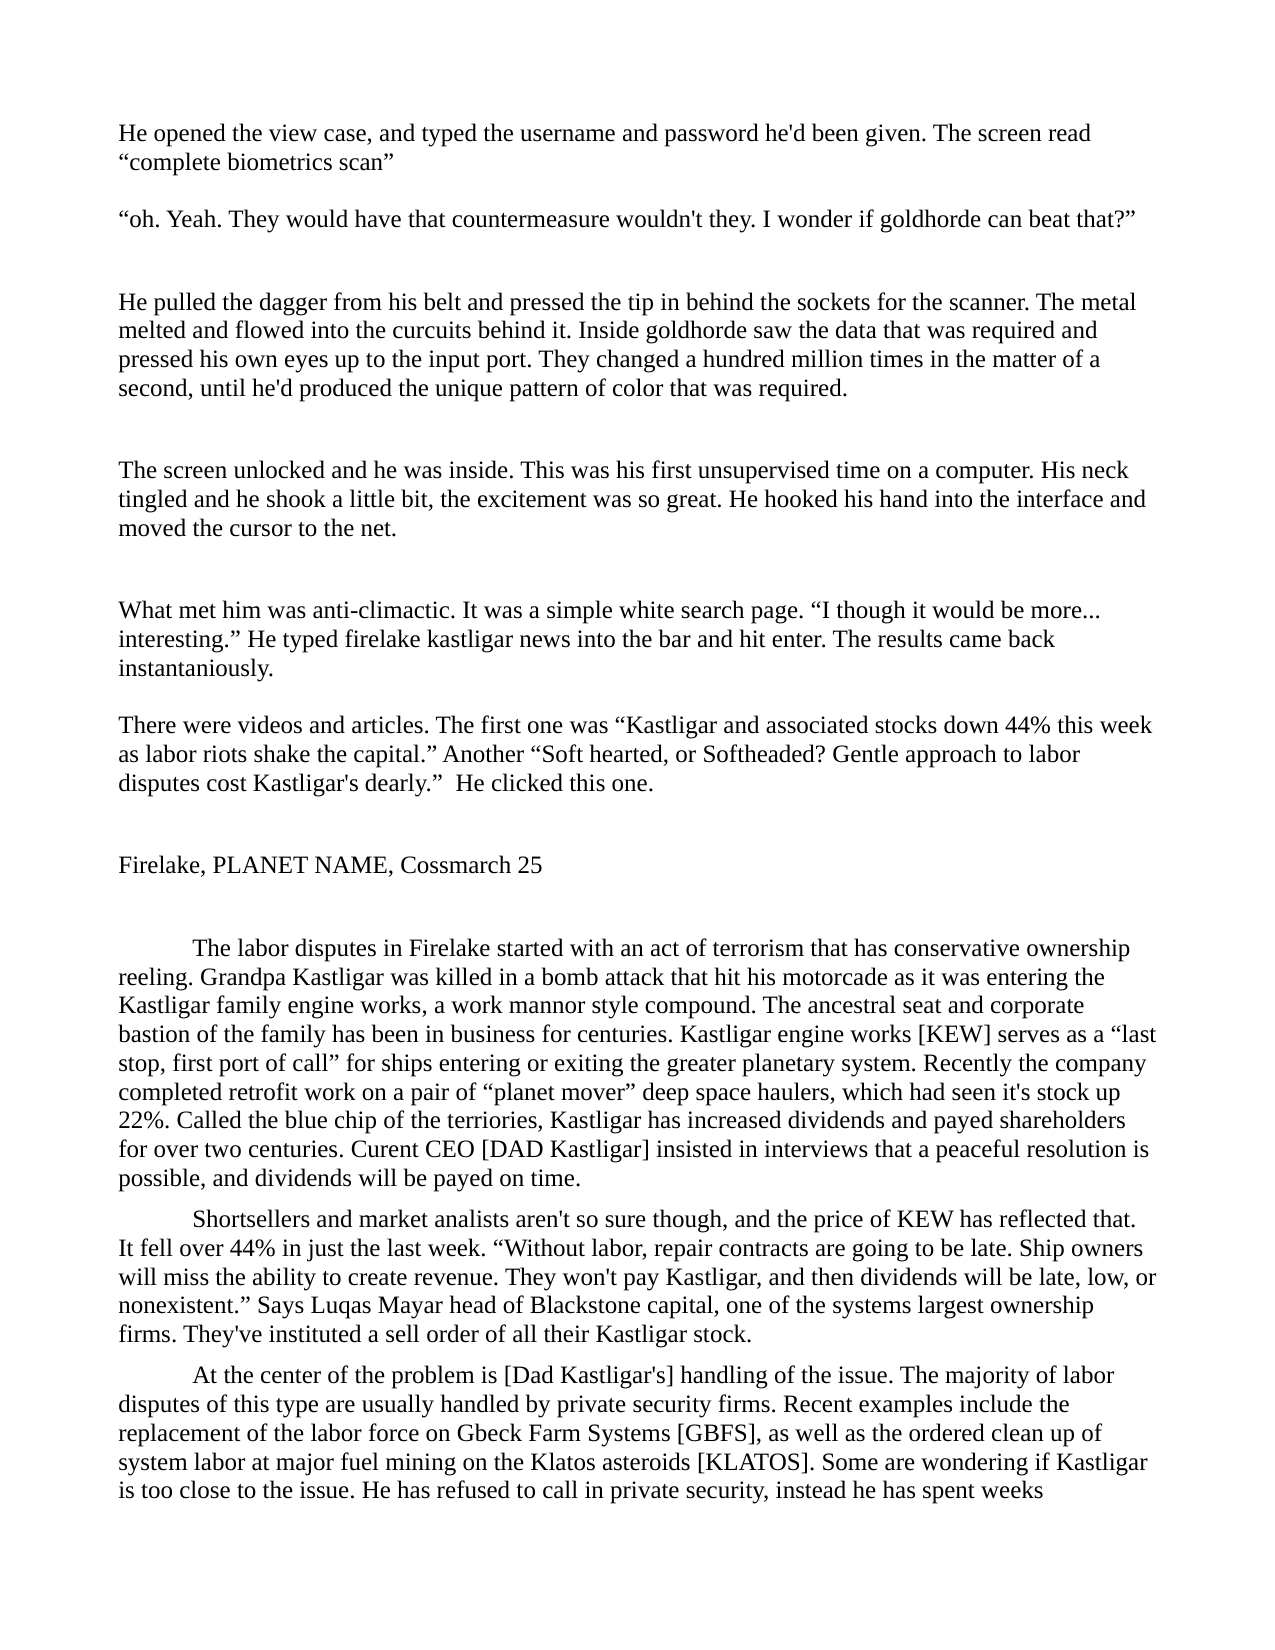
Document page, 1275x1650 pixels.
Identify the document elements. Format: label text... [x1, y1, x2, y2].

text Firelake, PLANET NAME, Cossmarch 25 [118, 851, 1157, 879]
text Shortsellers and market analists aren't so sure though, and the price of KEW has reflected that. It fell over 44% in just the last week. “Without labor, repair contracts are going to be late. Ship owners will miss the ability to create revenue. They won't pay Kastligar, and then dividends will be late, low, or nonexistent.” Says Luqas Mayar head of Blackstone capital, one of the systems largest ownership firms. They've instituted a sell order of all their Kastligar stock. [118, 1204, 1157, 1348]
text The screen unlocked and he was inside. This was his first unsupervised time on a computer. His neck tingled and he shook a little bit, the excitement was so great. He hooked his hand into the interface and moved the cursor to the net. [118, 456, 1157, 542]
text He opened the view case, and typed the username and password he'd been given. The screen read “complete biometrics scan” “oh. Yeah. They would have that countermeasure wouldn't they. I wonder if goldhorde can beat that?” [118, 118, 1157, 233]
text What met him was anti-climactic. It was a simple white search page. “I though it would be more... interesting.” He typed firelake kastligar news into the bar and hit enter. The results came back instantaniously. There were videos and articles. The first one was “Kastligar and associated stocks down 44% this week as labor riots shake the capital.” Another “Soft hearted, or Softheaded? Gentle approach to labor disputes cost Kastligar's dearly.” He clicked this one. [118, 596, 1157, 797]
text At the center of the problem is [Dad Kastligar's] handling of the issue. The majority of labor disputes of this type are usually handled by private security firms. Recent examples include the replacement of the labor force on Gbeck Farm Systems [GBFS], as well as the ordered clean up of system labor at major fuel mining on the Klatos asteroids [KLATOS]. Some are wondering if Kastligar is too close to the issue. He has refused to call in private security, instead he has spent weeks [118, 1361, 1157, 1504]
text He pulled the dagger from his belt and pressed the tip in behind the sockets for the scanner. The metal melted and flowed into the curcuits behind it. Inside goldhorde saw the data that was required and pressed his own eyes up to the input port. They changed a hundred million times in the matter of a second, until he'd produced the unique pattern of color that was required. [118, 287, 1157, 402]
text The labor disputes in Firelake started with an act of terrorism that has conservative ownership reeling. Grandpa Kastligar was killed in a bomb attack that hit his motorcade as it was entering the Kastligar family engine works, a work mannor style compound. The ancestral seat and corporate bastion of the family has been in business for centuries. Kastligar engine works [KEW] serves as a “last stop, first port of call” for ships entering or exiting the greater planetary system. Recently the company completed retrofit work on a pair of “planet mover” deep space haulers, which had seen it's stock up 22%. Called the blue chip of the terriories, Kastligar has increased dividends and payed shareholders for over two centuries. Curent CEO [DAD Kastligar] insisted in interviews that a peaceful resolution is possible, and dividends will be payed on time. [118, 933, 1157, 1192]
